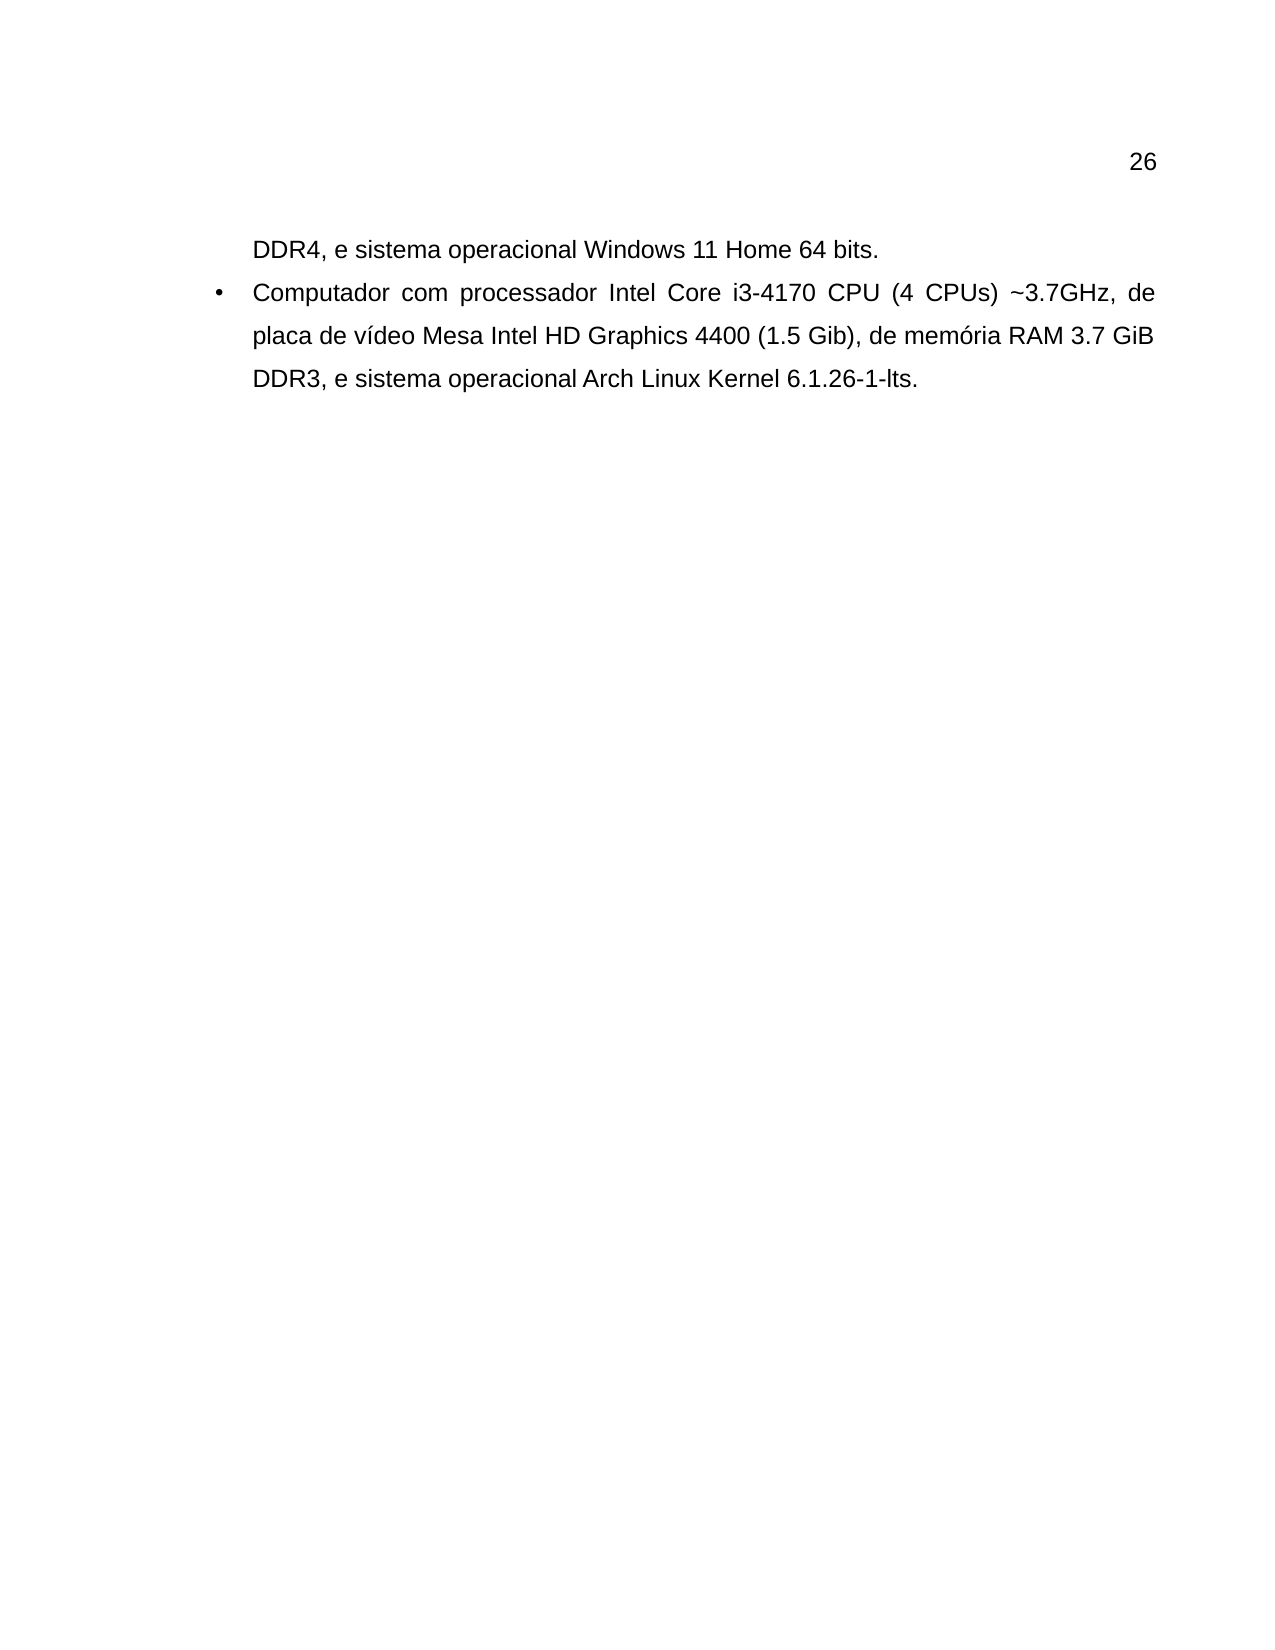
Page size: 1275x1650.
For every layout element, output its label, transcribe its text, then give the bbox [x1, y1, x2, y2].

list DDR4, e sistema operacional Windows 11 Home 64 bits. [215, 235, 1157, 263]
list Computador com processador Intel Core i3-4170 CPU (4 CPUs) ~3.7GHz, de placa de vídeo Mesa Intel HD Graphics 4400 (1.5 Gib), de memória RAM 3.7 GiB DDR3, e sistema operacional Arch Linux Kernel 6.1.26-1-lts. [215, 278, 1157, 393]
